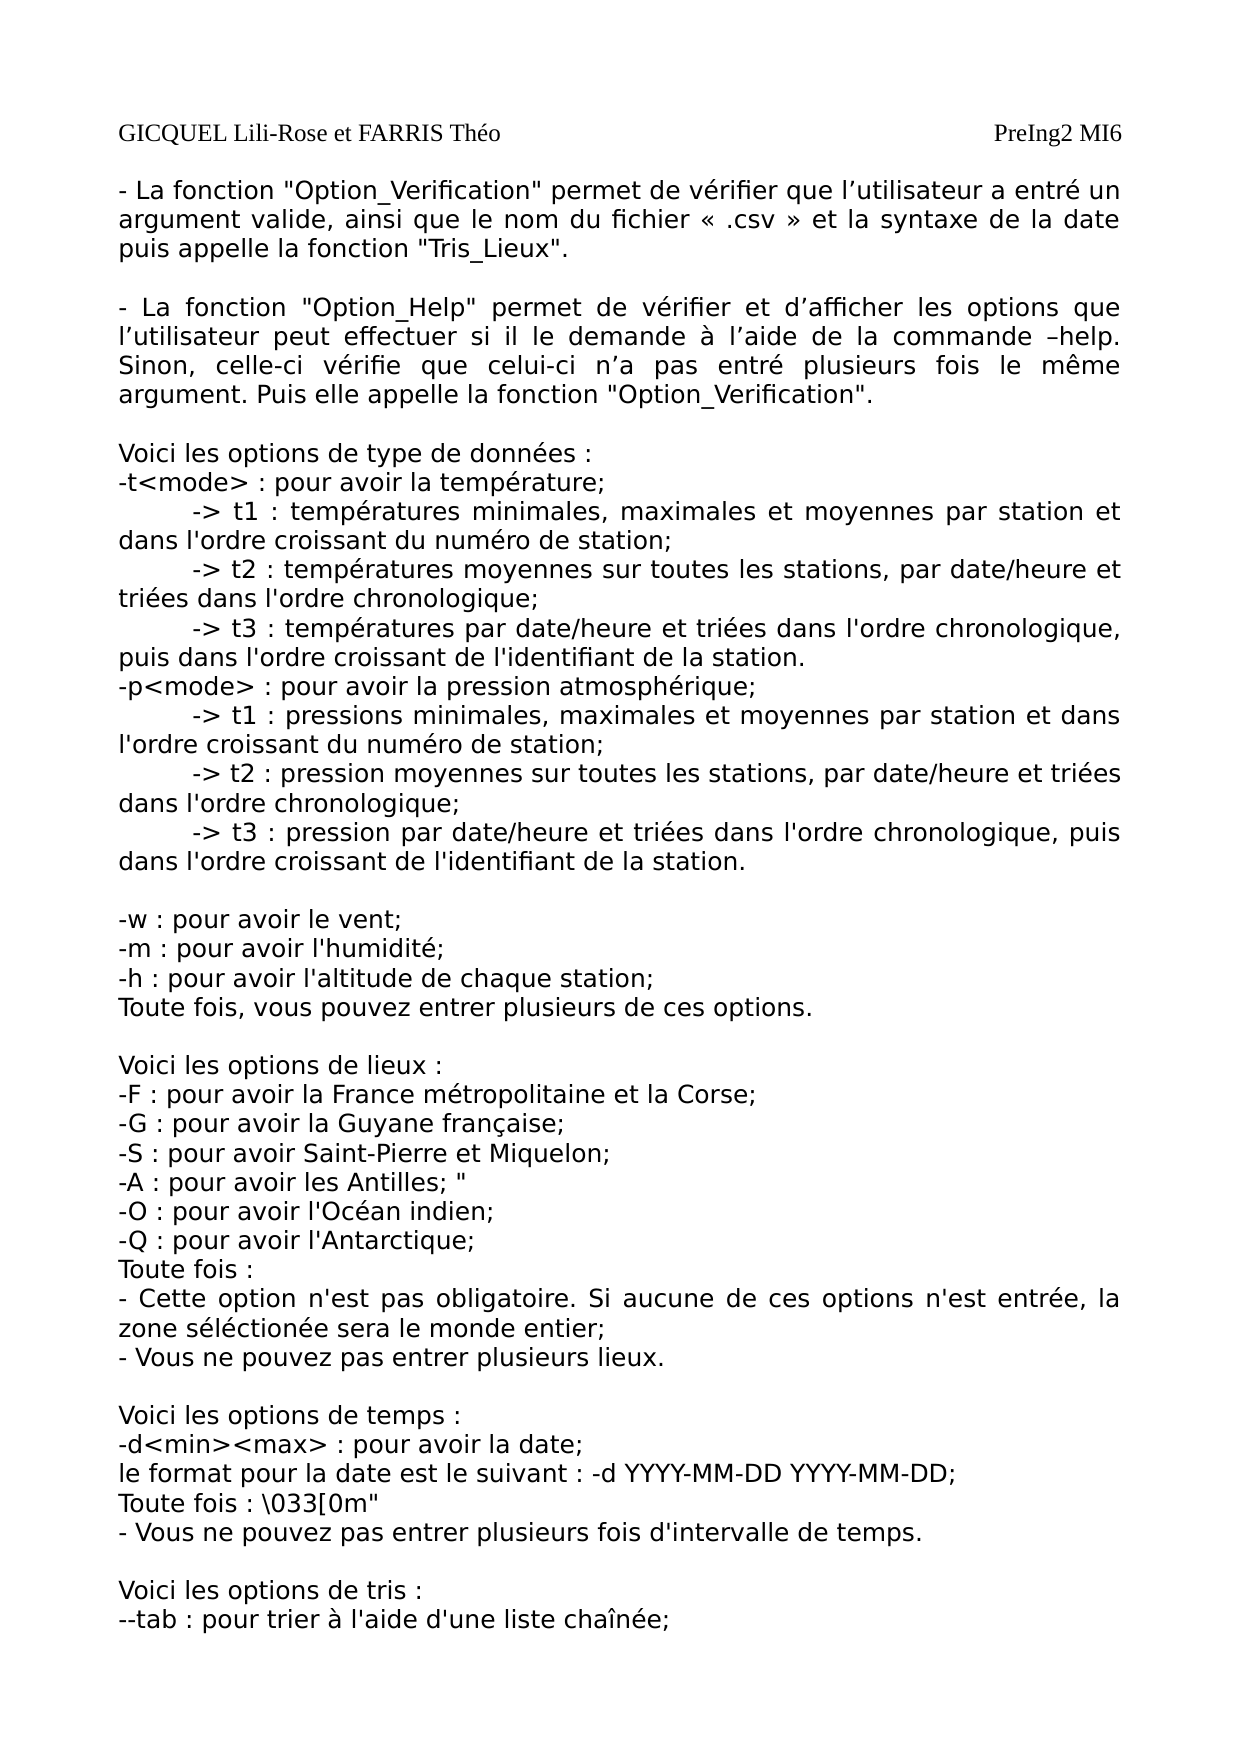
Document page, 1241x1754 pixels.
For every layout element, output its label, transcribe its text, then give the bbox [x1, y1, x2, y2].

text -O : pour avoir l'Océan indien; [118, 1197, 1122, 1226]
text -> t2 : températures moyennes sur toutes les stations, par date/heure et triées dans l'ordre chronologique; [118, 556, 1122, 614]
text Voici les options de lieux : [118, 1051, 1122, 1081]
text Voici les options de type de données : [118, 439, 1122, 468]
text -F : pour avoir la France métropolitaine et la Corse; [118, 1081, 1122, 1110]
text -A : pour avoir les Antilles; " [118, 1168, 1122, 1197]
text -t<mode> : pour avoir la température; [118, 468, 1122, 497]
text -> t2 : pression moyennes sur toutes les stations, par date/heure et triées dans l'ordre chronologique; [118, 760, 1122, 818]
text -> t3 : pression par date/heure et triées dans l'ordre chronologique, puis dans l'ordre croissant de l'identifiant de la station. [118, 818, 1122, 876]
text --tab : pour trier à l'aide d'une liste chaînée; [118, 1606, 1122, 1635]
text Toute fois : [118, 1256, 1122, 1285]
text -Q : pour avoir l'Antarctique; [118, 1226, 1122, 1256]
text Voici les options de temps : [118, 1401, 1122, 1431]
text Toute fois, vous pouvez entrer plusieurs de ces options. [118, 993, 1122, 1022]
text -d<min><max> : pour avoir la date; [118, 1431, 1122, 1460]
text -> t1 : pressions minimales, maximales et moyennes par station et dans l'ordre croissant du numéro de station; [118, 701, 1122, 760]
text Voici les options de tris : [118, 1576, 1122, 1606]
text le format pour la date est le suivant : -d YYYY-MM-DD YYYY-MM-DD; [118, 1460, 1122, 1489]
text -p<mode> : pour avoir la pression atmosphérique; [118, 672, 1122, 701]
text - Vous ne pouvez pas entrer plusieurs fois d'intervalle de temps. [118, 1518, 1122, 1547]
text - La fonction "Option_Help" permet de vérifier et d’afficher les options que l’utilisateur peut effectuer si il le demande à l’aide de la commande –help. Sinon, celle-ci vérifie que celui-ci n’a pas entré plusieurs fois le même argument. Puis elle appelle la fonction "Option_Verification". [118, 293, 1122, 410]
text -h : pour avoir l'altitude de chaque station; [118, 964, 1122, 993]
text - La fonction "Option_Verification" permet de vérifier que l’utilisateur a entré un argument valide, ainsi que le nom du fichier « .csv » et la syntaxe de la date puis appelle la fonction "Tris_Lieux". [118, 176, 1122, 264]
text -G : pour avoir la Guyane française; [118, 1110, 1122, 1139]
text -m : pour avoir l'humidité; [118, 935, 1122, 964]
text -S : pour avoir Saint-Pierre et Miquelon; [118, 1139, 1122, 1168]
text Toute fois : \033[0m" [118, 1489, 1122, 1518]
text -> t1 : températures minimales, maximales et moyennes par station et dans l'ordre croissant du numéro de station; [118, 497, 1122, 556]
text -> t3 : températures par date/heure et triées dans l'ordre chronologique, puis dans l'ordre croissant de l'identifiant de la station. [118, 614, 1122, 672]
text - Cette option n'est pas obligatoire. Si aucune de ces options n'est entrée, la zone séléctionée sera le monde entier; [118, 1285, 1122, 1343]
text - Vous ne pouvez pas entrer plusieurs lieux. [118, 1343, 1122, 1372]
text -w : pour avoir le vent; [118, 906, 1122, 935]
